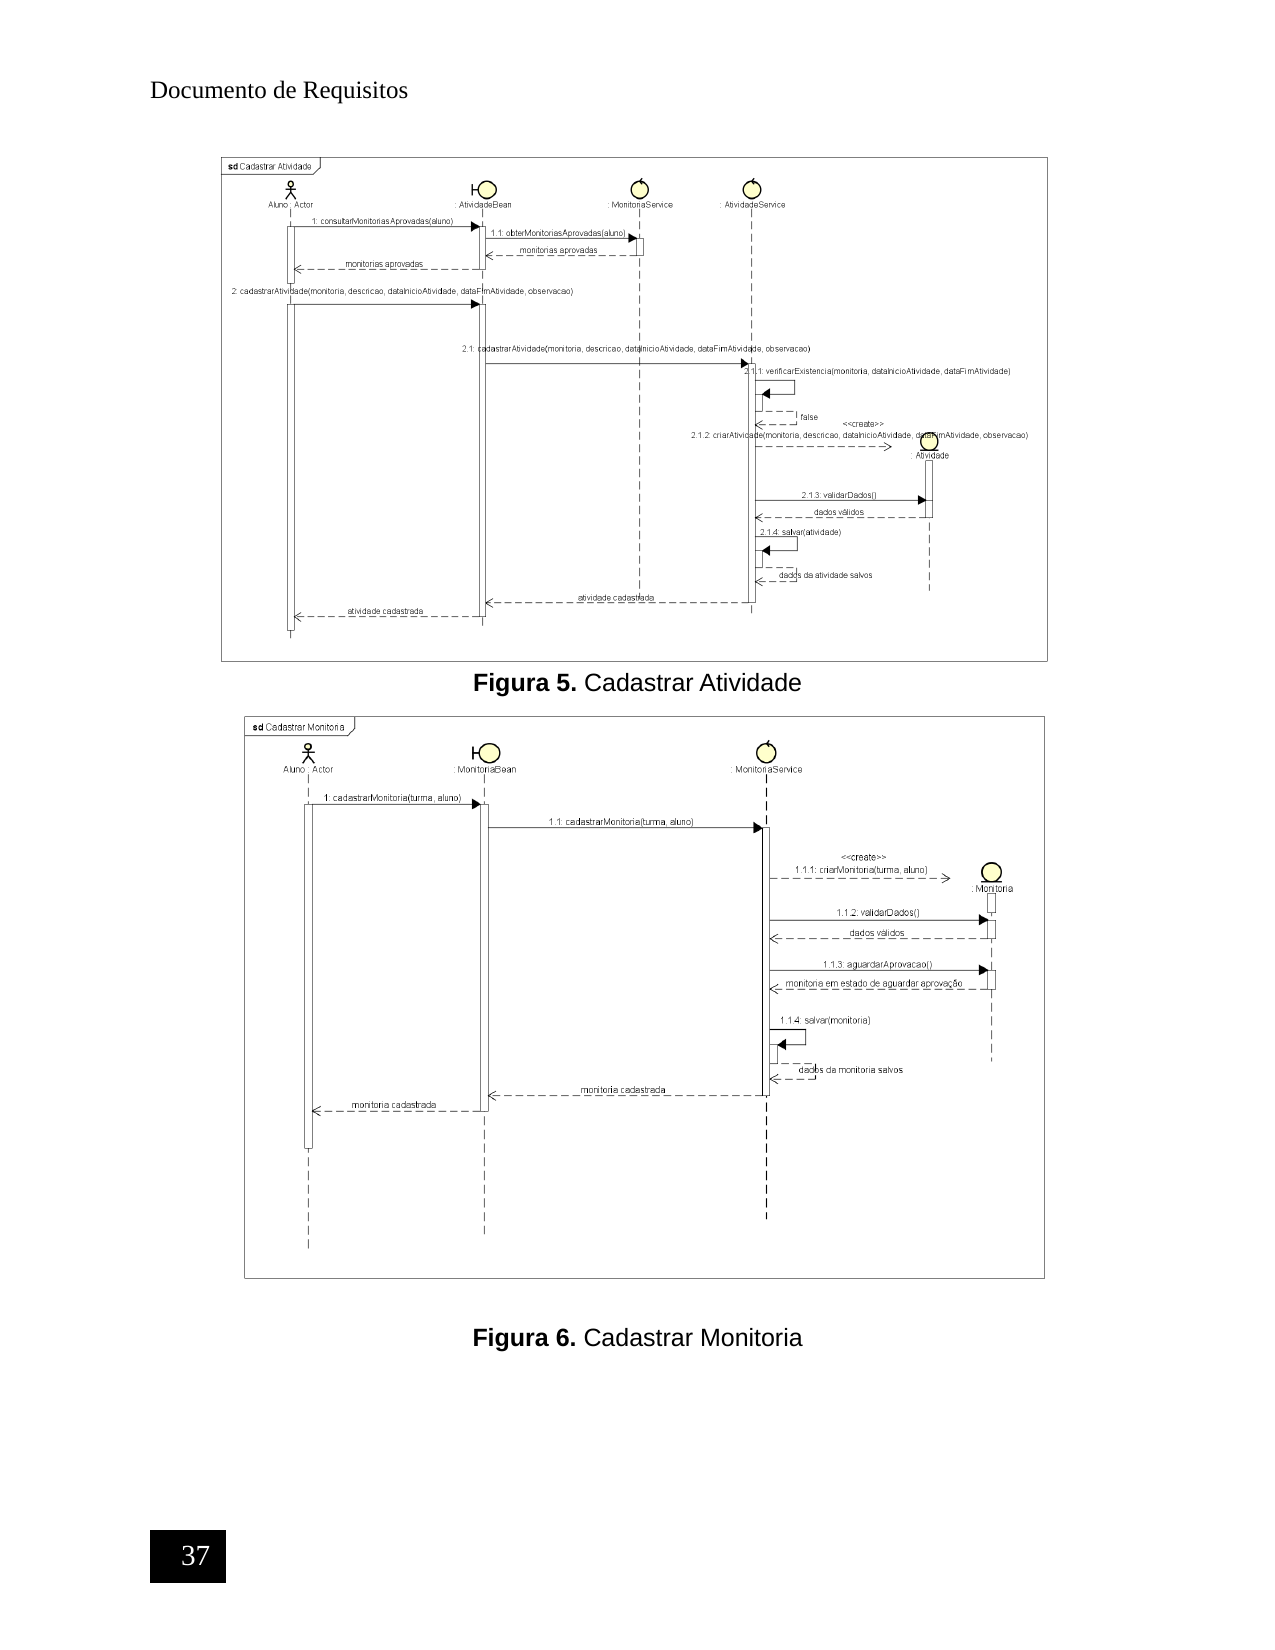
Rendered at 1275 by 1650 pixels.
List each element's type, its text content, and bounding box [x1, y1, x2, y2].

picture [214, 150, 1054, 668]
text Figura 6. Cadastrar Monitoria [150, 1323, 1125, 1351]
picture [237, 709, 1052, 1285]
text Figura 5. Cadastrar Atividade [150, 668, 1125, 696]
